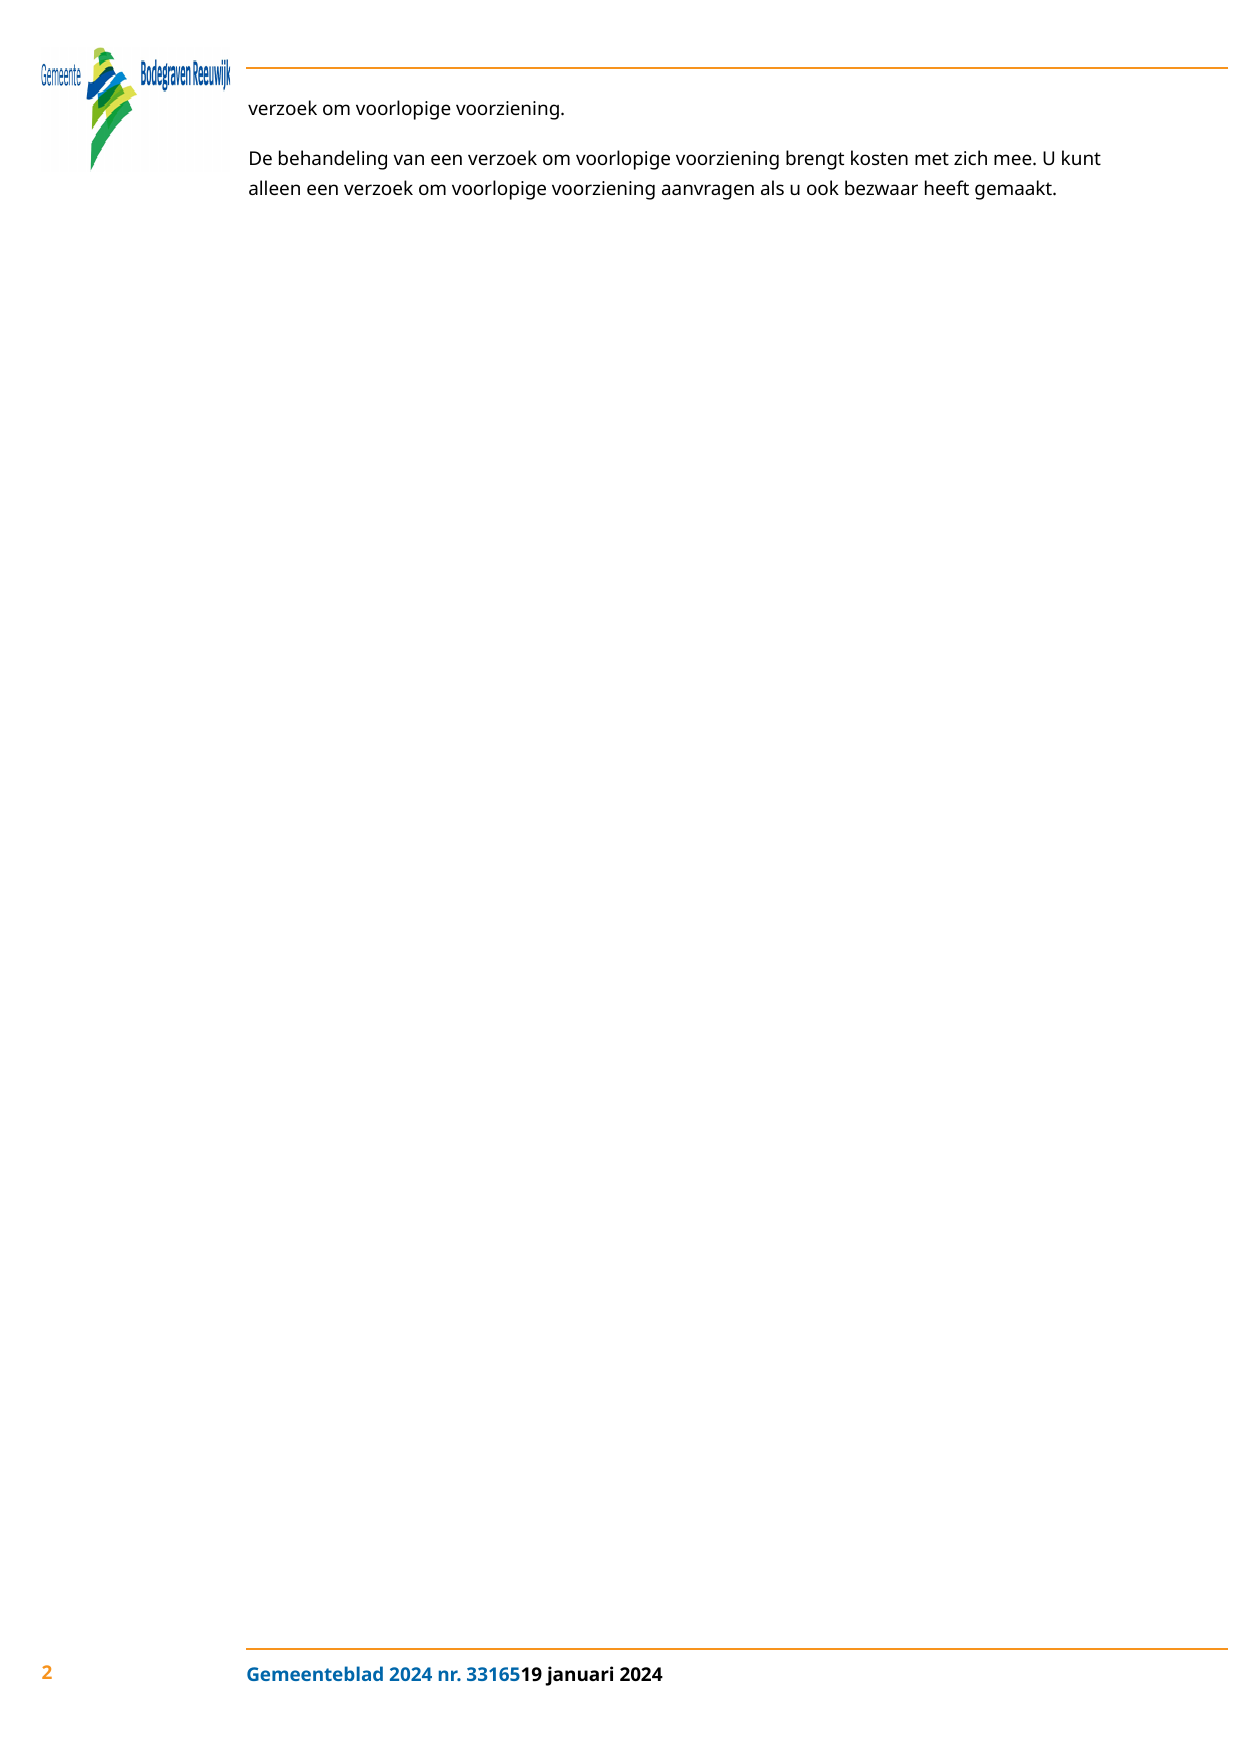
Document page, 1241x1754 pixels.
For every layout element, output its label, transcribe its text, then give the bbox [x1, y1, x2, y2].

text De behandeling van een verzoek om voorlopige voorziening brengt kosten met zich mee. U kunt alleen een verzoek om voorlopige voorziening aanvragen als u ook bezwaar heeft gemaakt. [248, 145, 1152, 201]
text verzoek om voorlopige voorziening. [248, 95, 1152, 121]
picture [41, 47, 231, 172]
